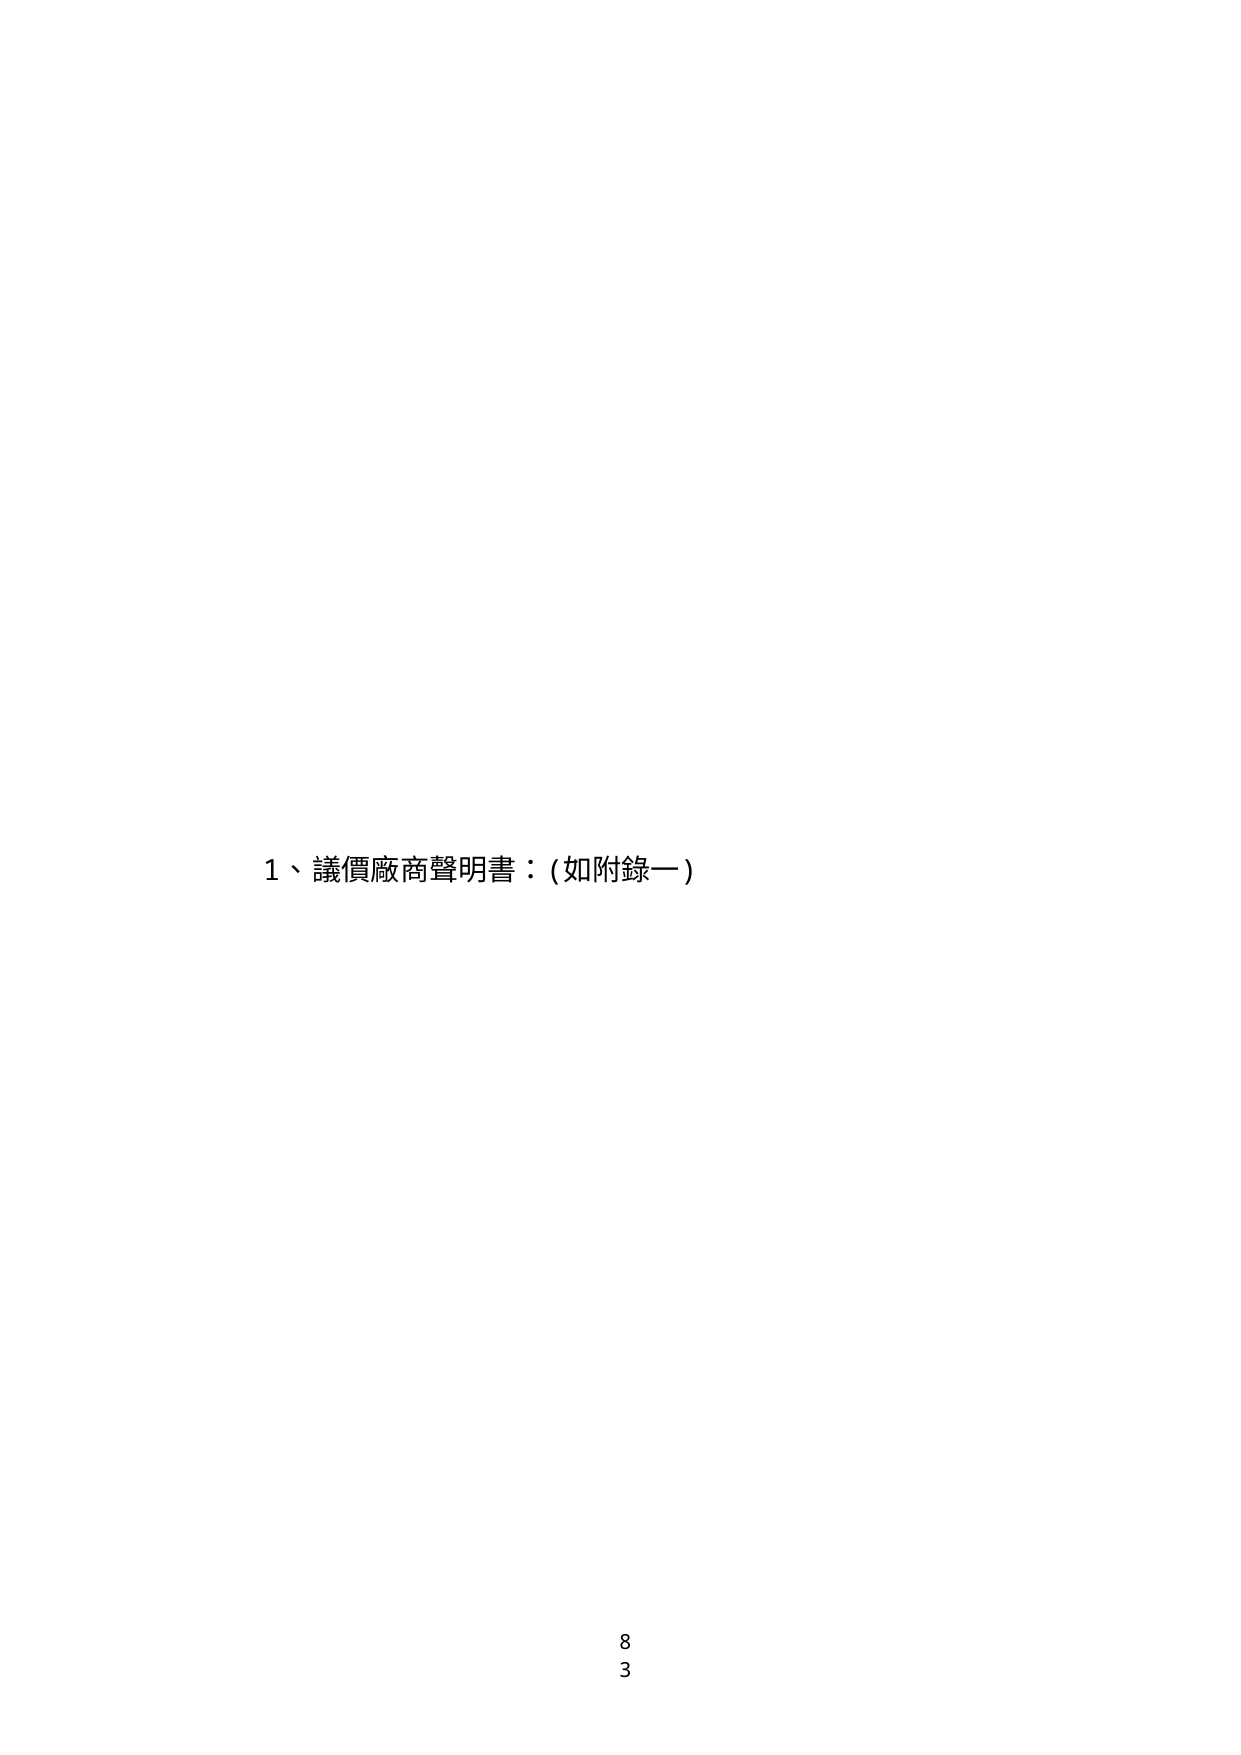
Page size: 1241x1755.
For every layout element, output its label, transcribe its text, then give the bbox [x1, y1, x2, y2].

text 1、議價廠商聲明書：(如附錄一) [262, 826, 1110, 889]
